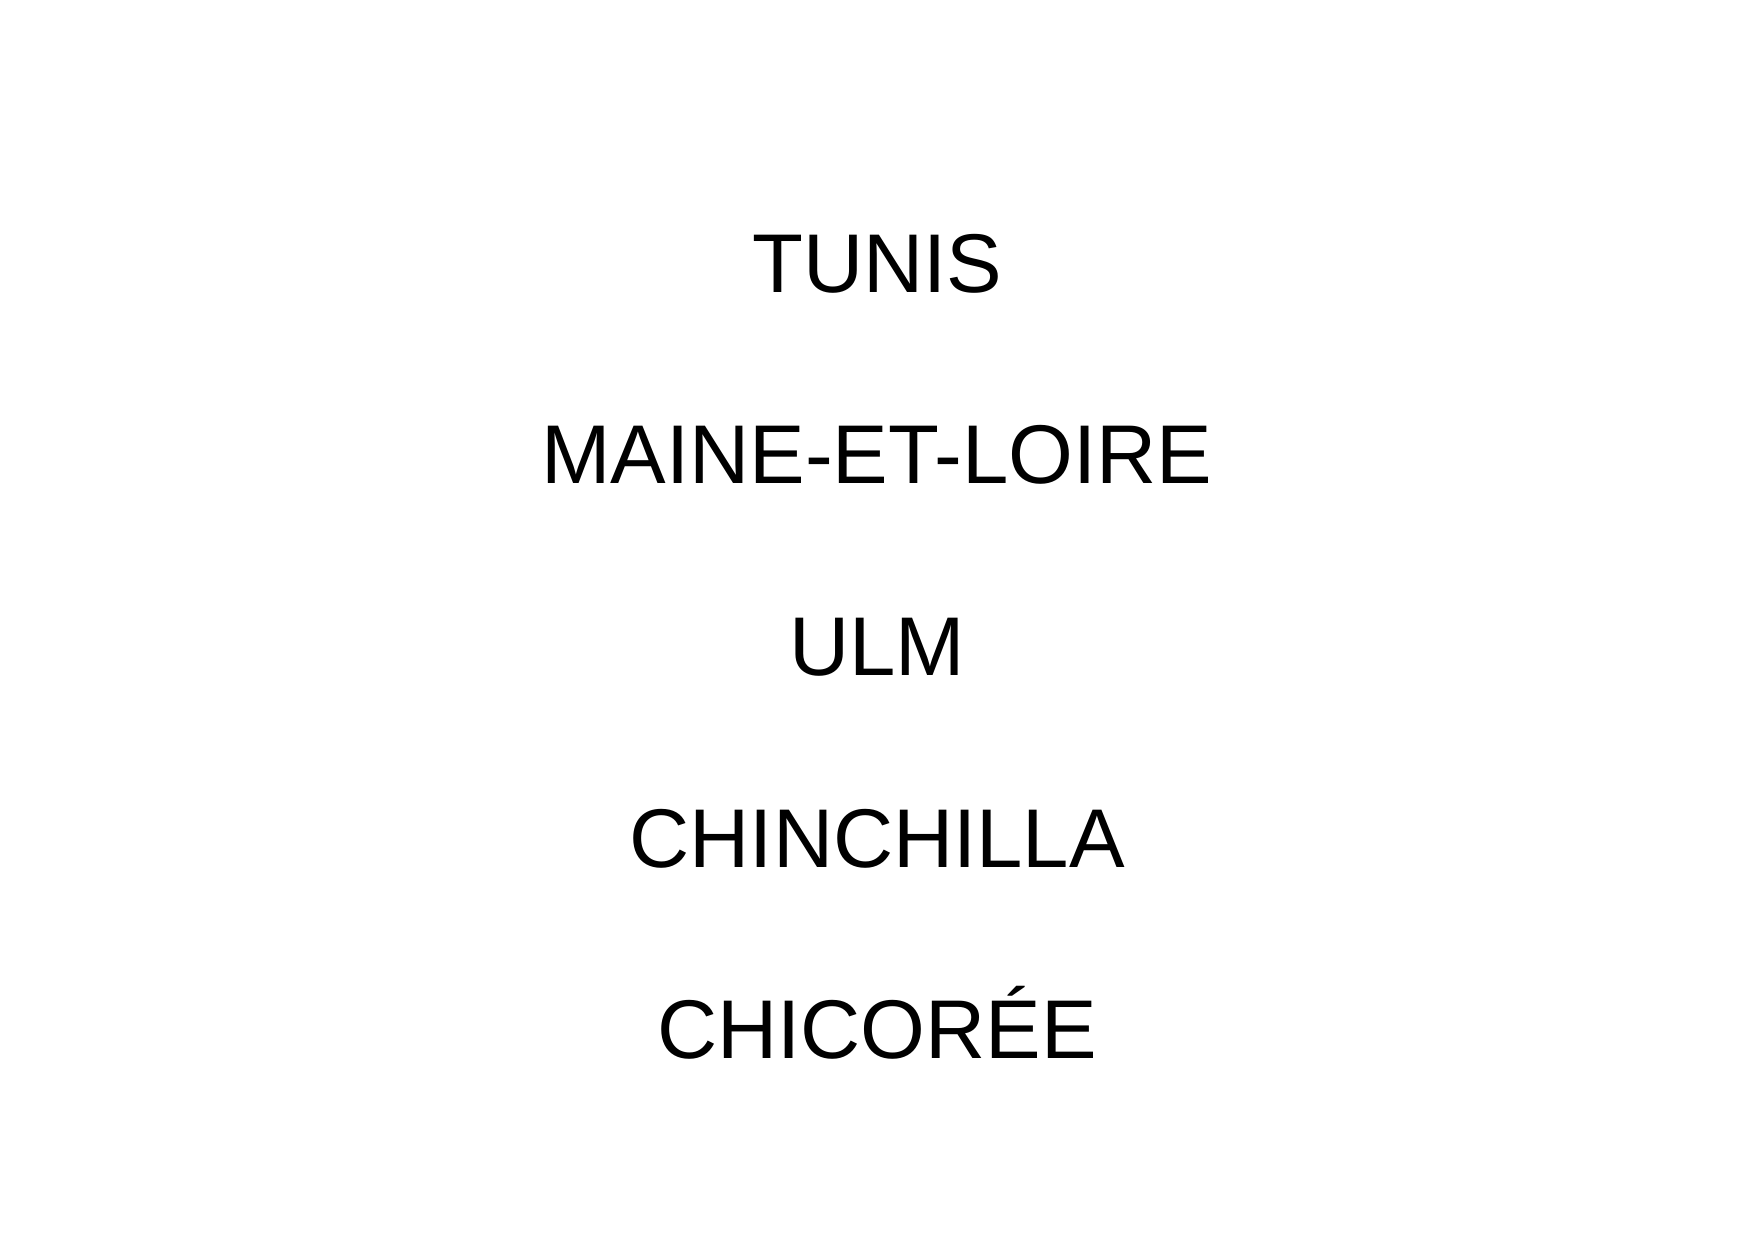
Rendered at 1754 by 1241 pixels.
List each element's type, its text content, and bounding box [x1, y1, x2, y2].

text CHICORÉE [118, 981, 1636, 1076]
text MAINE-ET-LOIRE [118, 406, 1636, 501]
text TUNIS [118, 214, 1636, 310]
text ULM [118, 597, 1636, 693]
text CHINCHILLA [118, 789, 1636, 885]
